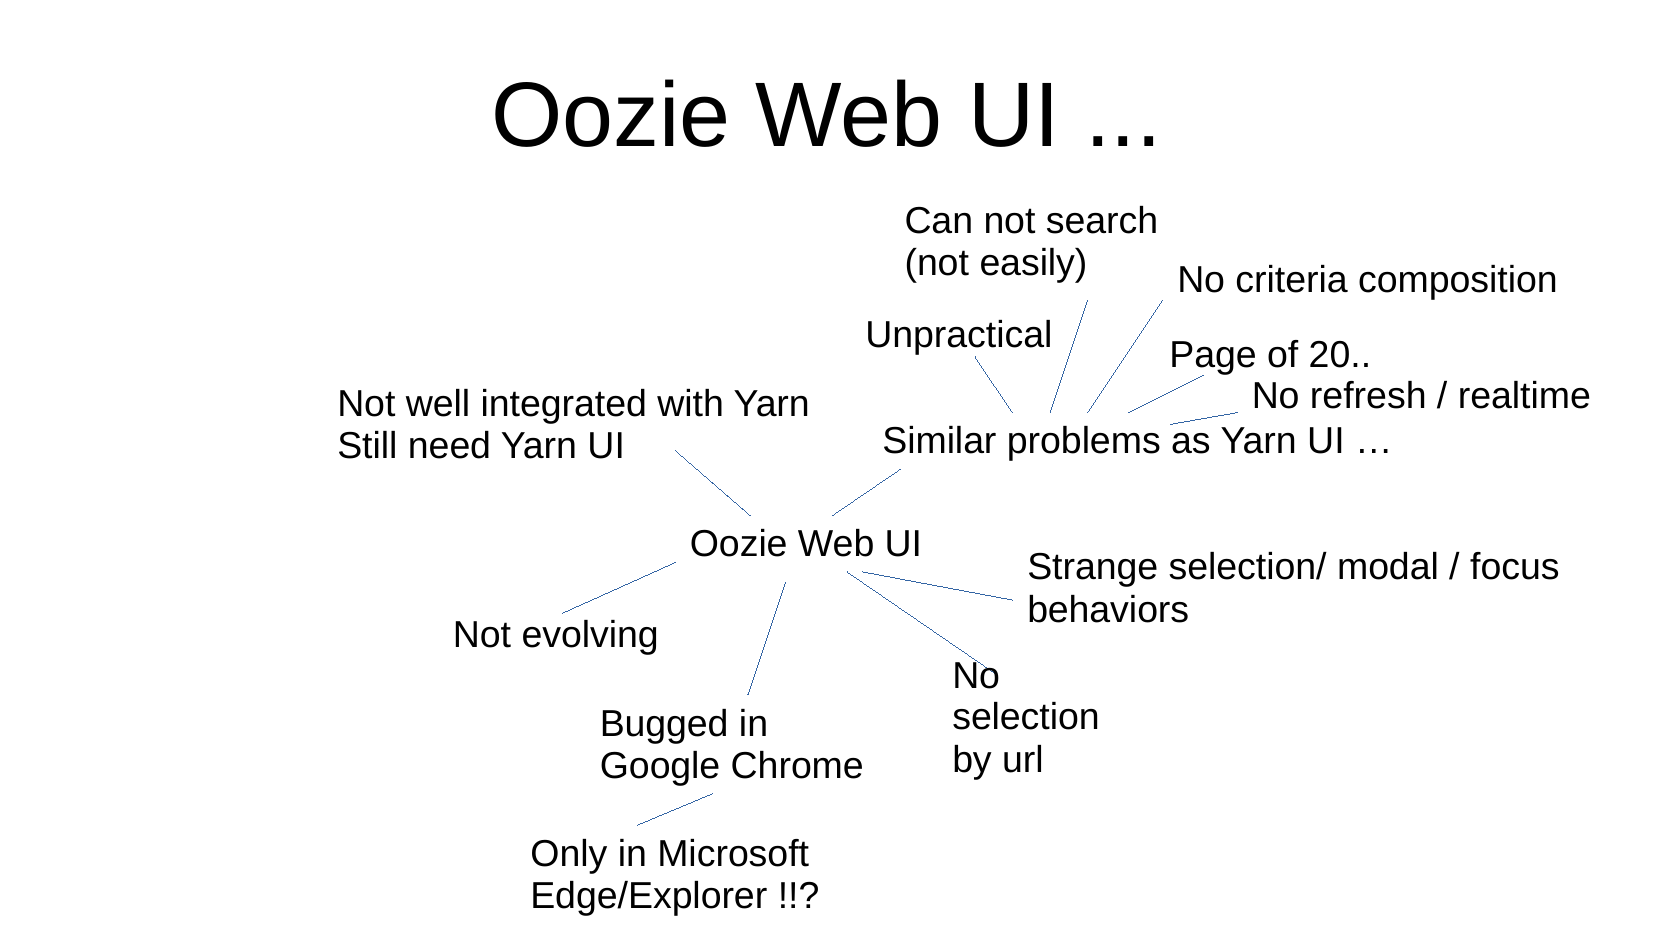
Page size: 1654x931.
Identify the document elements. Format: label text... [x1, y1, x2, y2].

text_box Strange selection/ modal / focus behaviors [1012, 538, 1586, 638]
text_box No criteria composition [1162, 250, 1573, 308]
text_box Only in Microsoft Edge/Explorer !!? [515, 825, 901, 931]
text_box No selection by url [937, 646, 1140, 788]
text_box Bugged in Google Chrome [585, 694, 901, 794]
title Oozie Web UI ... [82, 37, 1571, 193]
text_box Not evolving [438, 606, 674, 664]
text_box Can not search (not easily) [889, 192, 1174, 292]
text_box Similar problems as Yarn UI … [867, 412, 1419, 470]
text_box Unpractical [850, 305, 1068, 363]
text_box Not well integrated with Yarn Still need Yarn UI [322, 375, 826, 474]
text_box Page of 20.. [1154, 325, 1387, 383]
text_box Oozie Web UI [675, 515, 938, 572]
text_box No refresh / realtime [1237, 367, 1607, 424]
